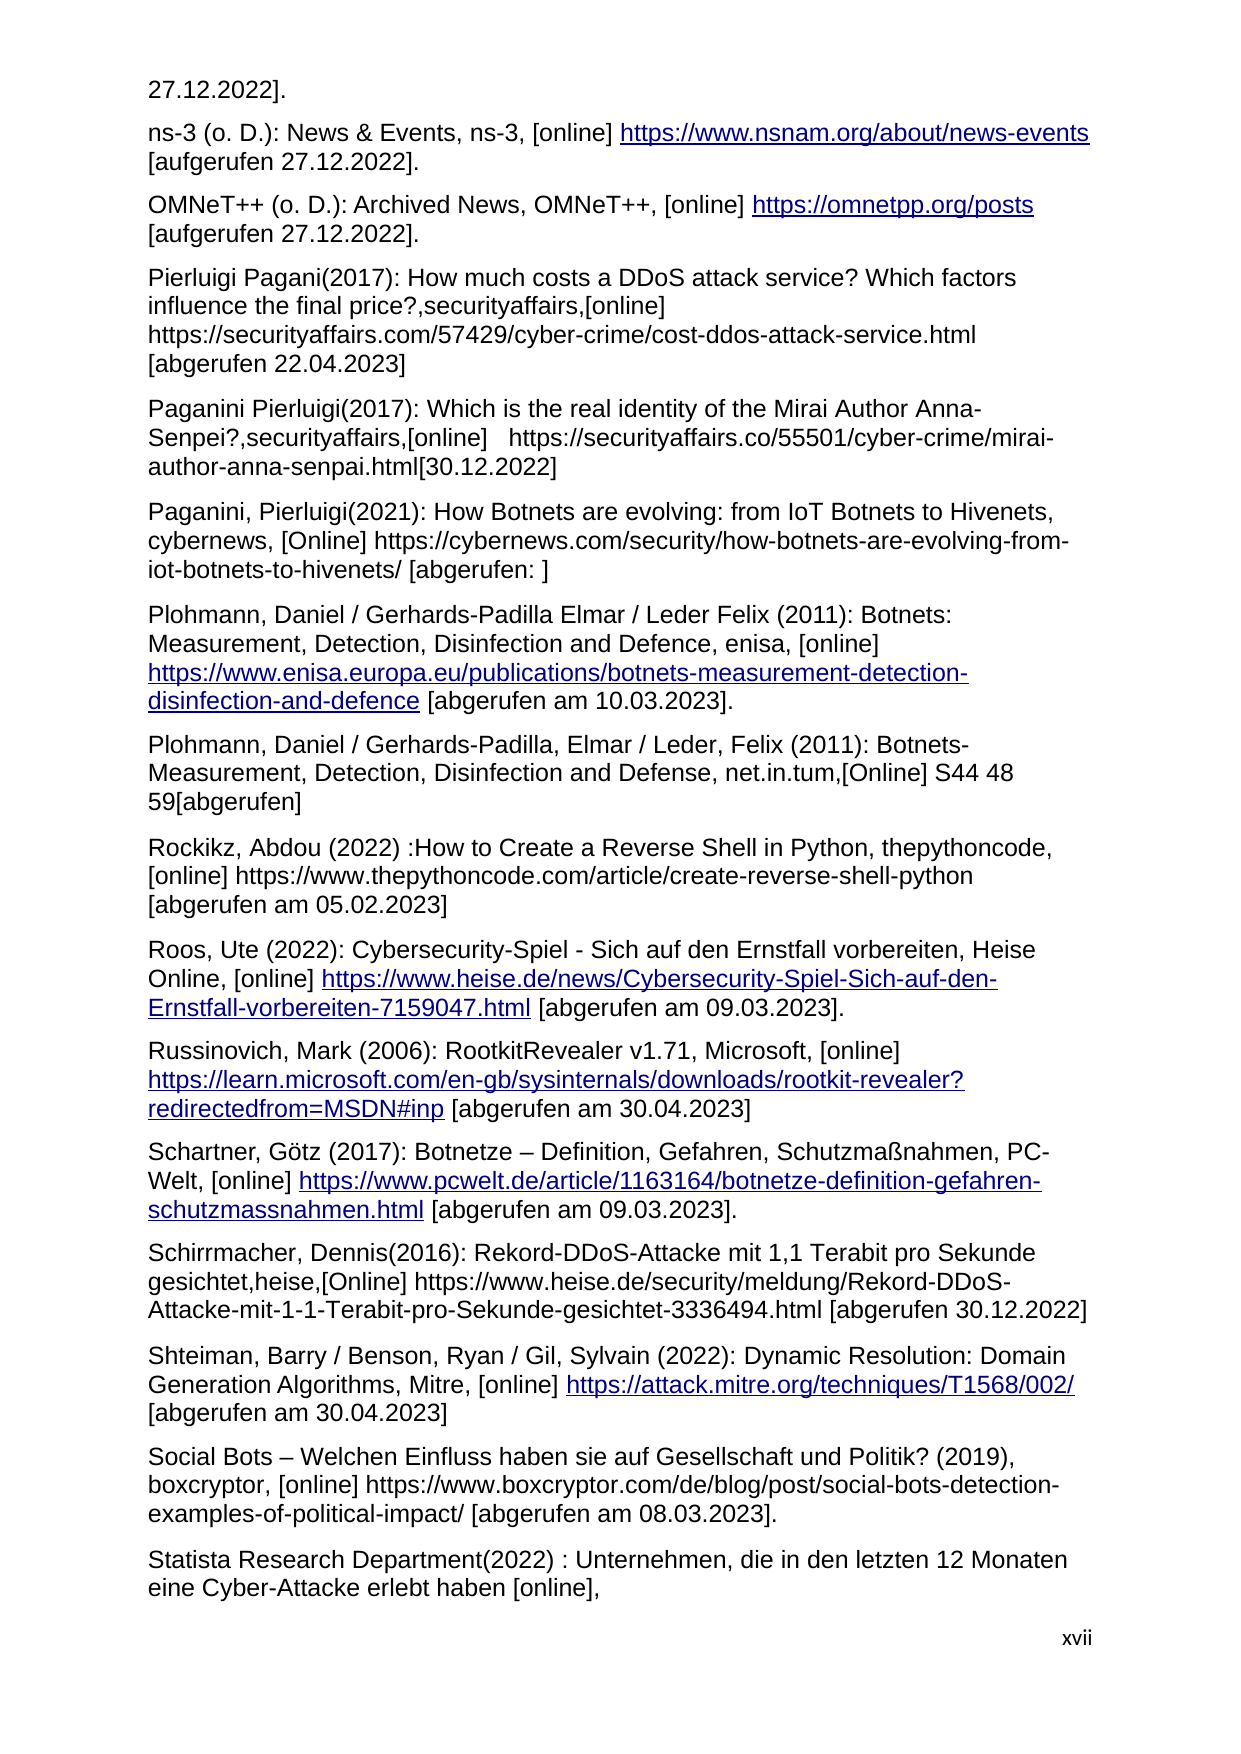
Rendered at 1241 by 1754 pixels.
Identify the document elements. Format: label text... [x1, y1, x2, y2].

text Rockikz, Abdou (2022) :How to Create a Reverse Shell in Python, thepythoncode, [online] https://www.thepythoncode.com/article/create-reverse-shell-python [abgerufen am 05.02.2023] [148, 832, 1093, 919]
text Social Bots – Welchen Einfluss haben sie auf Gesellschaft und Politik? (2019), boxcryptor, [online] https://www.boxcryptor.com/de/blog/post/social-bots-detection-examples-of-political-impact/ [abgerufen am 08.03.2023]. [148, 1442, 1093, 1528]
text Paganini, Pierluigi(2021): How Botnets are evolving: from IoT Botnets to Hivenets, cybernews, [Online] https://cybernews.com/security/how-botnets-are-evolving-from-iot-botnets-to-hivenets/ [abgerufen: ] [148, 497, 1093, 583]
text Statista Research Department(2022) : Unternehmen, die in den letzten 12 Monaten eine Cyber-Attacke erlebt haben [online], [148, 1544, 1093, 1602]
text Roos, Ute (2022): Cybersecurity-Spiel - Sich auf den Ernstfall vorbereiten, Heise Online, [online] https://www.heise.de/news/Cybersecurity-Spiel-Sich-auf-den-Ernstfall-vorbereiten-7159047.html [abgerufen am 09.03.2023]. [148, 935, 1093, 1022]
text Russinovich, Mark (2006): RootkitRevealer v1.71, Microsoft, [online] https://learn.microsoft.com/en-gb/sysinternals/downloads/rootkit-revealer?redirectedfrom=MSDN#inp [abgerufen am 30.04.2023] [148, 1036, 1093, 1122]
text Shteiman, Barry / Benson, Ryan / Gil, Sylvain (2022): Dynamic Resolution: Domain Generation Algorithms, Mitre, [online] https://attack.mitre.org/techniques/T1568/002/ [abgerufen am 30.04.2023] [148, 1341, 1093, 1427]
text Pierluigi Pagani(2017): How much costs a DDoS attack service? Which factors influence the final price?,securityaffairs,[online] https://securityaffairs.com/57429/cyber-crime/cost-ddos-attack-service.html [abgerufen 22.04.2023] [148, 262, 1093, 377]
text OMNeT++ (o. D.): Archived News, OMNeT++, [online] https://omnetpp.org/posts [aufgerufen 27.12.2022]. [148, 190, 1093, 248]
text Plohmann, Daniel / Gerhards-Padilla Elmar / Leder Felix (2011): Botnets: Measurement, Detection, Disinfection and Defence, enisa, [online] https://www.enisa.europa.eu/publications/botnets-measurement-detection-disinfection-and-defence [abgerufen am 10.03.2023]. [148, 600, 1093, 715]
text Schartner, Götz (2017): Botnetze – Definition, Gefahren, Schutzmaßnahmen, PC-Welt, [online] https://www.pcwelt.de/article/1163164/botnetze-definition-gefahren-schutzmassnahmen.html [abgerufen am 09.03.2023]. [148, 1137, 1093, 1223]
text ns-3 (o. D.): News & Events, ns-3, [online] https://www.nsnam.org/about/news-events [aufgerufen 27.12.2022]. [148, 118, 1093, 176]
text 27.12.2022]. [148, 75, 1093, 104]
text Schirrmacher, Dennis(2016): Rekord-DDoS-Attacke mit 1,1 Terabit pro Sekunde gesichtet,heise,[Online] https://www.heise.de/security/meldung/Rekord-DDoS-Attacke-mit-1-1-Terabit-pro-Sekunde-gesichtet-3336494.html [abgerufen 30.12.2022] [148, 1238, 1093, 1324]
text Plohmann, Daniel / Gerhards-Padilla, Elmar / Leder, Felix (2011): Botnets- Measurement, Detection, Disinfection and Defense, net.in.tum,[Online] S44 48 59[abgerufen] [148, 729, 1093, 816]
text Paganini Pierluigi(2017): Which is the real identity of the Mirai Author Anna-Senpei?,securityaffairs,[online] https://securityaffairs.co/55501/cyber-crime/mirai-author-anna-senpai.html[30.12.2022] [148, 394, 1093, 480]
